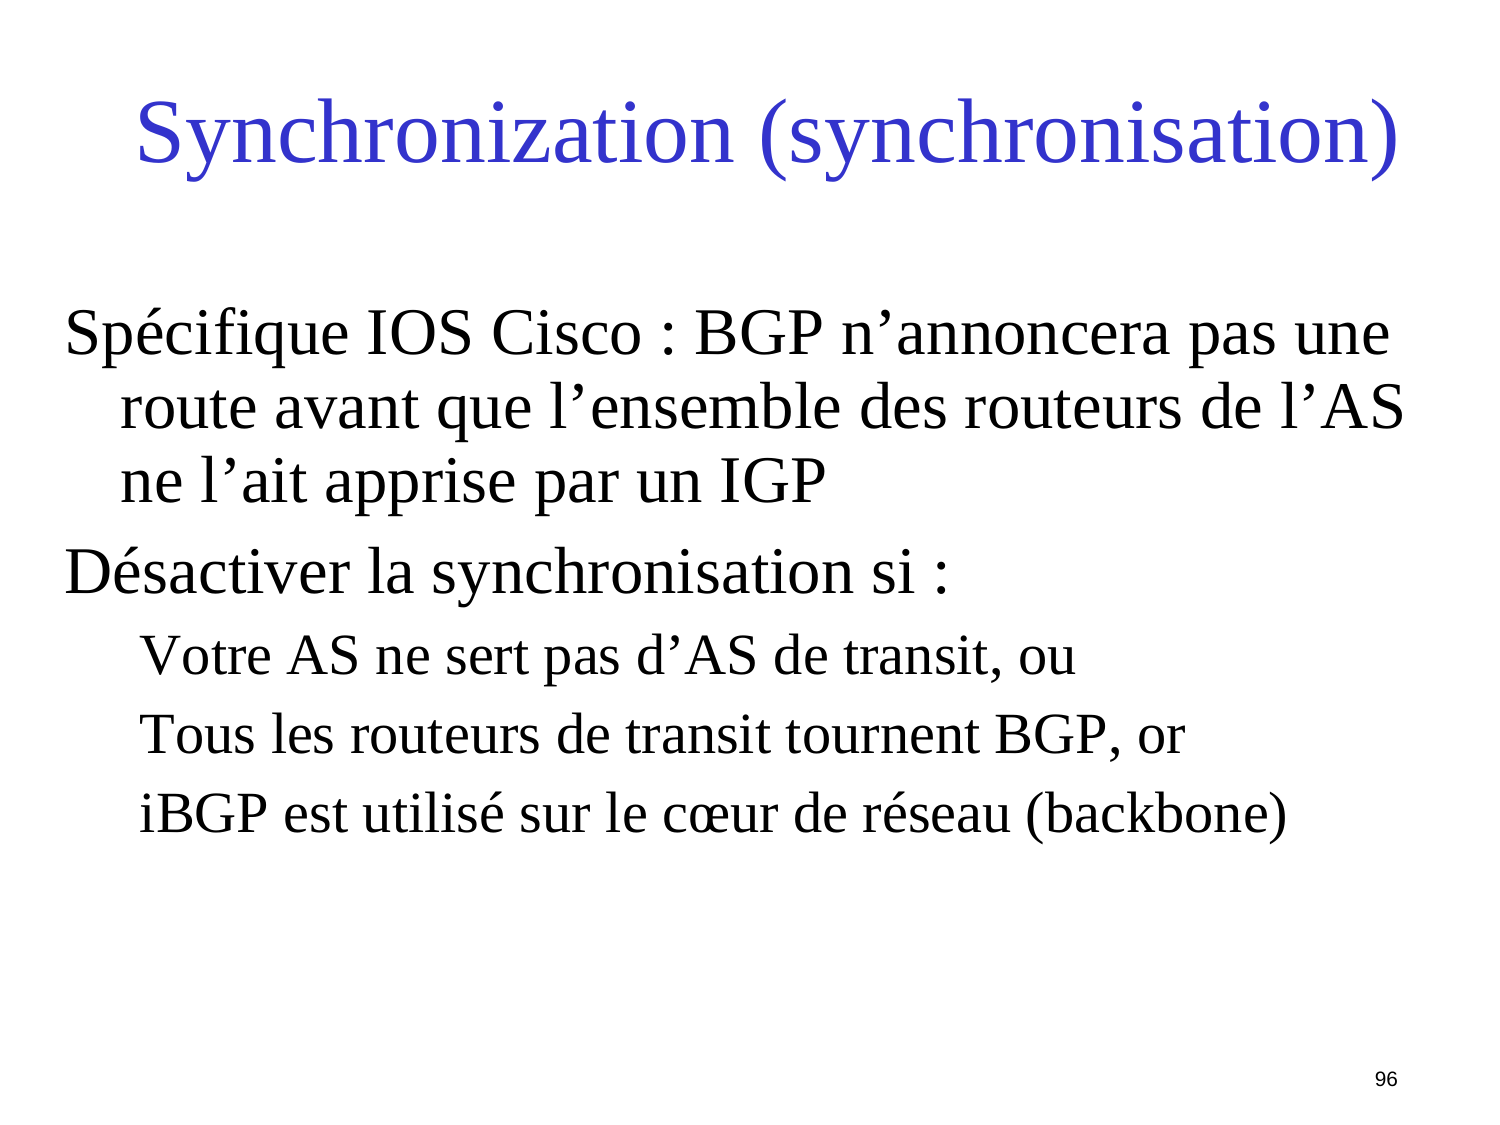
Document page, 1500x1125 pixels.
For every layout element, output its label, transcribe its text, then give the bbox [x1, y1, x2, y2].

title Synchronization (synchronisation) [87, 37, 1450, 225]
list Spécifique IOS Cisco : BGP n’annoncera pas une route avant que l’ensemble des routeurs de l’AS ne l’ait apprise par un IGP Désactiver la synchronisation si : Votre AS ne sert pas d’AS de transit, ou Tous les routeurs de transit tournent BGP, or iBGP est utilisé sur le cœur de réseau (backbone) [50, 287, 1450, 1013]
